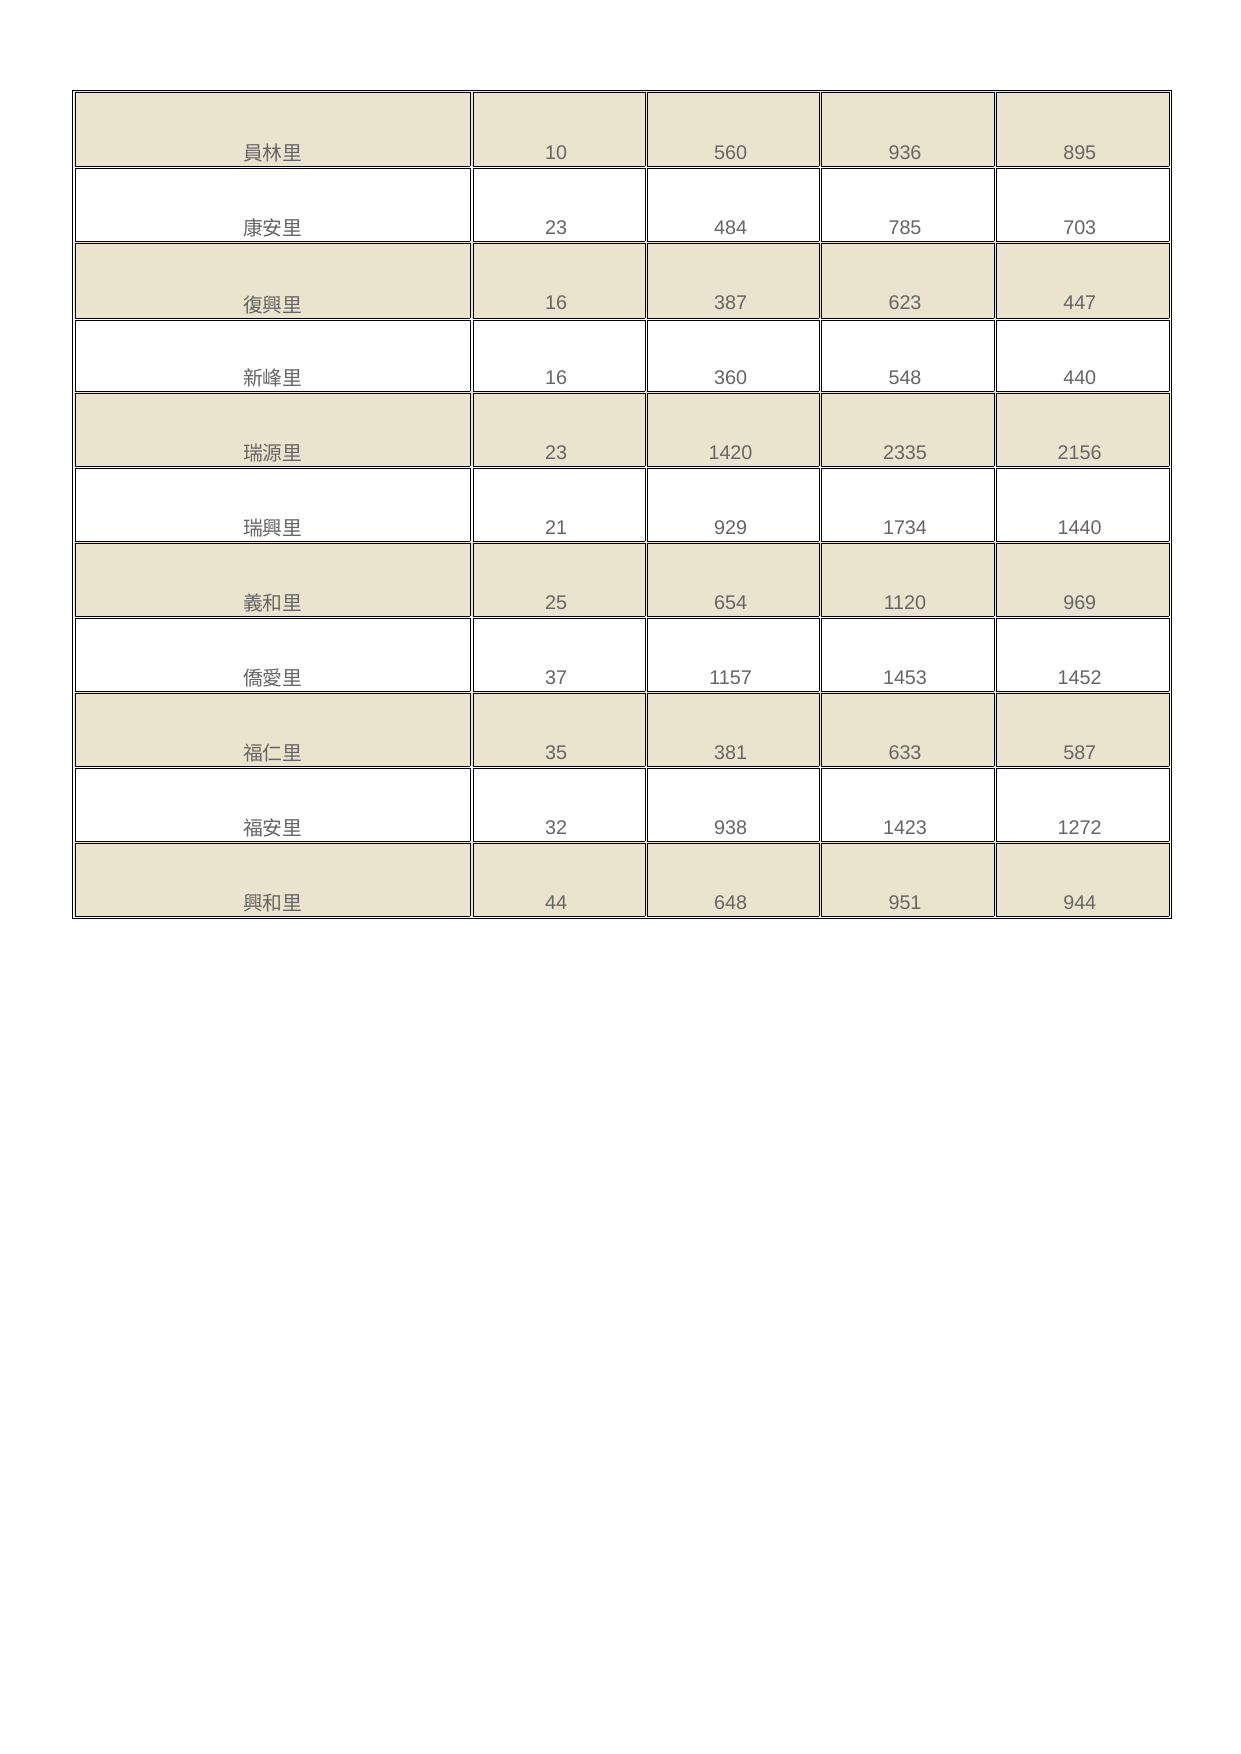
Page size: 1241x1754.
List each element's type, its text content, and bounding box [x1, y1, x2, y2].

table_cell 義和里 [76, 544, 470, 616]
table_cell 2156 [997, 394, 1169, 466]
table_cell 1272 [997, 769, 1169, 841]
table_cell 1452 [997, 619, 1169, 691]
table_cell 938 [648, 769, 819, 841]
table_cell 548 [822, 321, 994, 391]
table_cell 康安里 [76, 169, 470, 241]
table_cell 福仁里 [76, 694, 470, 766]
table_cell 員林里 [76, 93, 470, 166]
table_cell 2335 [822, 394, 994, 466]
table_cell 32 [474, 769, 645, 841]
table_cell 895 [997, 93, 1169, 166]
table_cell 16 [474, 244, 645, 318]
table_cell 23 [474, 169, 645, 241]
table_cell 633 [822, 694, 994, 766]
table_cell 1453 [822, 619, 994, 691]
table_cell 瑞興里 [76, 469, 470, 541]
table_cell 僑愛里 [76, 619, 470, 691]
table_cell 944 [997, 844, 1169, 916]
table_cell 703 [997, 169, 1169, 241]
table_cell 785 [822, 169, 994, 241]
table_cell 21 [474, 469, 645, 541]
table_cell 969 [997, 544, 1169, 616]
table_cell 16 [474, 321, 645, 391]
table_cell 381 [648, 694, 819, 766]
table_cell 484 [648, 169, 819, 241]
table_cell 瑞源里 [76, 394, 470, 466]
table_cell 560 [648, 93, 819, 166]
table_cell 新峰里 [76, 321, 470, 391]
table_cell 360 [648, 321, 819, 391]
table_cell 929 [648, 469, 819, 541]
table_cell 440 [997, 321, 1169, 391]
table_cell 福安里 [76, 769, 470, 841]
table_cell 復興里 [76, 244, 470, 318]
table_cell 623 [822, 244, 994, 318]
table_cell 25 [474, 544, 645, 616]
table_cell 44 [474, 844, 645, 916]
table_cell 35 [474, 694, 645, 766]
table_cell 587 [997, 694, 1169, 766]
table_cell 648 [648, 844, 819, 916]
table_cell 936 [822, 93, 994, 166]
table_cell 1423 [822, 769, 994, 841]
table_cell 1157 [648, 619, 819, 691]
table_cell 1734 [822, 469, 994, 541]
table_cell 951 [822, 844, 994, 916]
table_cell 1440 [997, 469, 1169, 541]
table_cell 1420 [648, 394, 819, 466]
table_cell 447 [997, 244, 1169, 318]
table_cell 654 [648, 544, 819, 616]
table_cell 10 [474, 93, 645, 166]
table_cell 23 [474, 394, 645, 466]
table_cell 37 [474, 619, 645, 691]
table_cell 1120 [822, 544, 994, 616]
table_cell 興和里 [76, 844, 470, 916]
table_cell 387 [648, 244, 819, 318]
